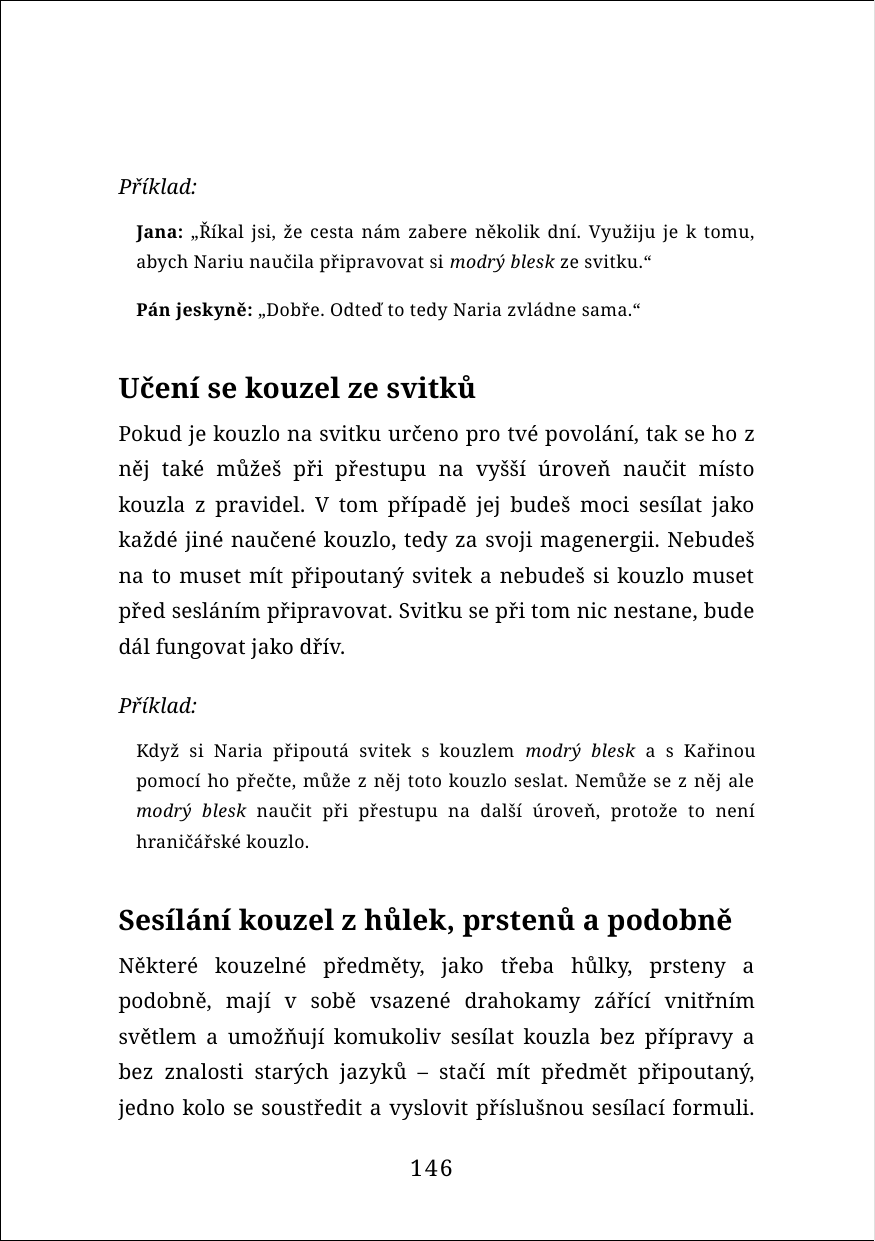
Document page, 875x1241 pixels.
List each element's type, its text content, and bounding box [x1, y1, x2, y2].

subtitle Učení se kouzel ze svitků [118, 369, 756, 407]
text Pokud je kouzlo na svitku určeno pro tvé povolání, tak se ho z něj také můžeš při přestupu na vyšší úroveň naučit místo kouzla z pravidel. V tom případě jej budeš moci sesílat jako každé jiné naučené kouzlo, tedy za svoji magenergii. Nebudeš na to muset mít připoutaný svitek a nebudeš si kouzlo muset před sesláním připravovat. Svitku se při tom nic nestane, bude dál fungovat jako dřív. [118, 419, 756, 660]
text Některé kouzelné předměty, jako třeba hůlky, prsteny a podobně, mají v sobě vsazené drahokamy zářící vnitřním světlem a umožňují komukoliv sesílat kouzla bez přípravy a bez znalosti starých jazyků – stačí mít předmět připoutaný, jedno kolo se soustředit a vyslovit příslušnou sesílací formuli. [118, 951, 756, 1121]
text Jana: „Říkal jsi, že cesta nám zabere několik dní. Využiju je k tomu, abych Nariu naučila připravovat si modrý blesk ze svitku.“ [136, 219, 756, 273]
subtitle Sesílání kouzel z hůlek, prstenů a podobně [118, 901, 756, 939]
text Když si Naria připoutá svitek s kouzlem modrý blesk a s Kařinou pomocí ho přečte, může z něj toto kouzlo seslat. Nemůže se z něj ale modrý blesk naučit při přestupu na další úroveň, protože to není hraničářské kouzlo. [136, 738, 756, 853]
text Pán jeskyně: „Dobře. Odteď to tedy Naria zvládne sama.“ [136, 297, 756, 321]
text Příklad: [118, 172, 756, 200]
text Příklad: [118, 691, 756, 719]
